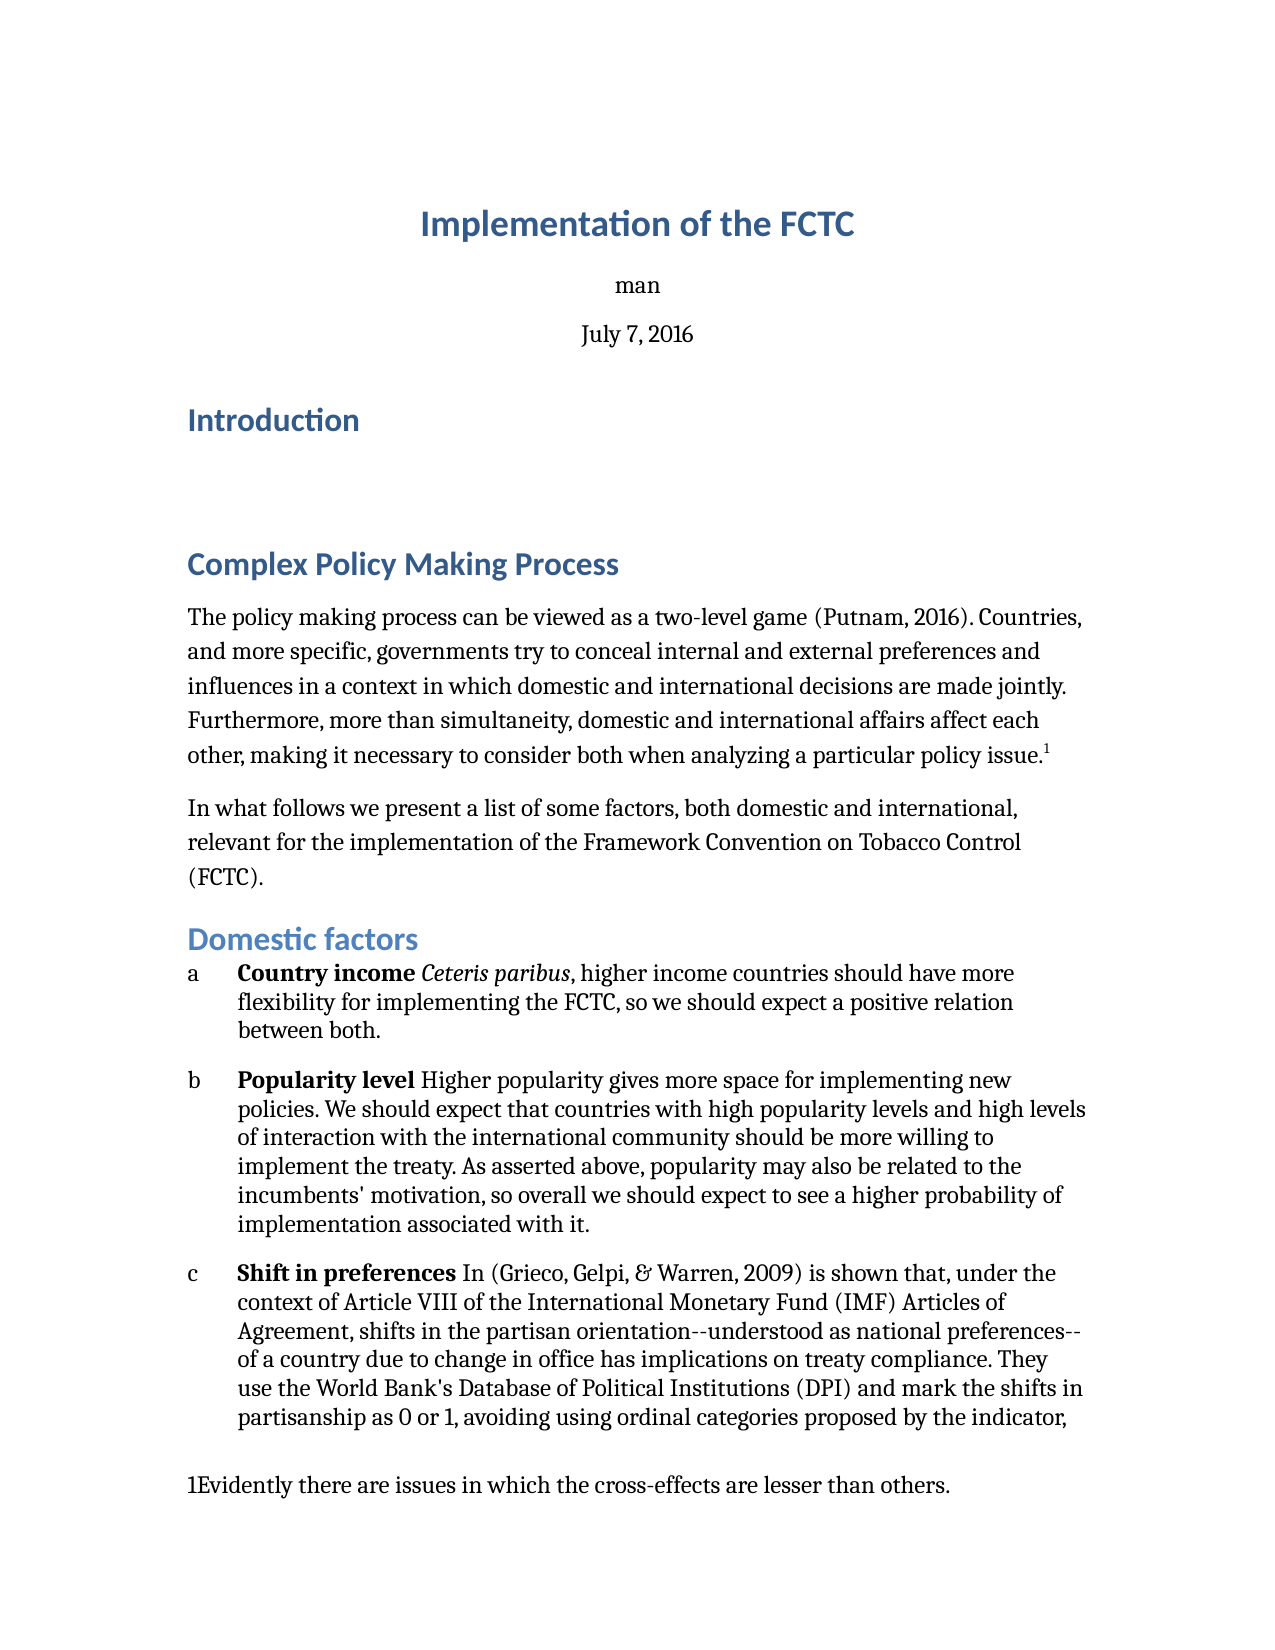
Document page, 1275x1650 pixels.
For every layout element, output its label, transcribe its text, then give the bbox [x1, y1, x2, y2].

subtitle Complex Policy Making Process [187, 543, 1087, 584]
text man [187, 271, 1087, 299]
text July 7, 2016 [187, 320, 1087, 349]
list Popularity level Higher popularity gives more space for implementing new policies. We should expect that countries with high popularity levels and high levels of interaction with the international community should be more willing to implement the treaty. As asserted above, popularity may also be related to the incumbents' motivation, so overall we should expect to see a higher probability of implementation associated with it. [187, 1066, 1087, 1238]
text The policy making process can be viewed as a two-level game (Putnam, 2016). Countries, and more specific, governments try to conceal internal and external preferences and influences in a context in which domestic and international decisions are made jointly. Furthermore, more than simultaneity, domestic and international affairs affect each other, making it necessary to consider both when analyzing a particular policy issue. [187, 603, 1087, 769]
subtitle Domestic factors [187, 918, 1087, 959]
subtitle Introduction [187, 399, 1087, 440]
list Shift in preferences In (Grieco, Gelpi, & Warren, 2009) is shown that, under the context of Article VIII of the International Monetary Fund (IMF) Articles of Agreement, shifts in the partisan orientation--understood as national preferences--of a country due to change in office has implications on treaty compliance. They use the World Bank's Database of Political Institutions (DPI) and mark the shifts in partisanship as 0 or 1, avoiding using ordinal categories proposed by the indicator, [187, 1259, 1087, 1432]
list Country income Ceteris paribus, higher income countries should have more flexibility for implementing the FCTC, so we should expect a positive relation between both. [187, 959, 1087, 1045]
text Evidently there are issues in which the cross-effects are lesser than others. [187, 1471, 1087, 1500]
title Implementation of the FCTC [187, 200, 1087, 246]
text In what follows we present a list of some factors, both domestic and international, relevant for the implementation of the Framework Convention on Tobacco Control (FCTC). [187, 794, 1087, 891]
